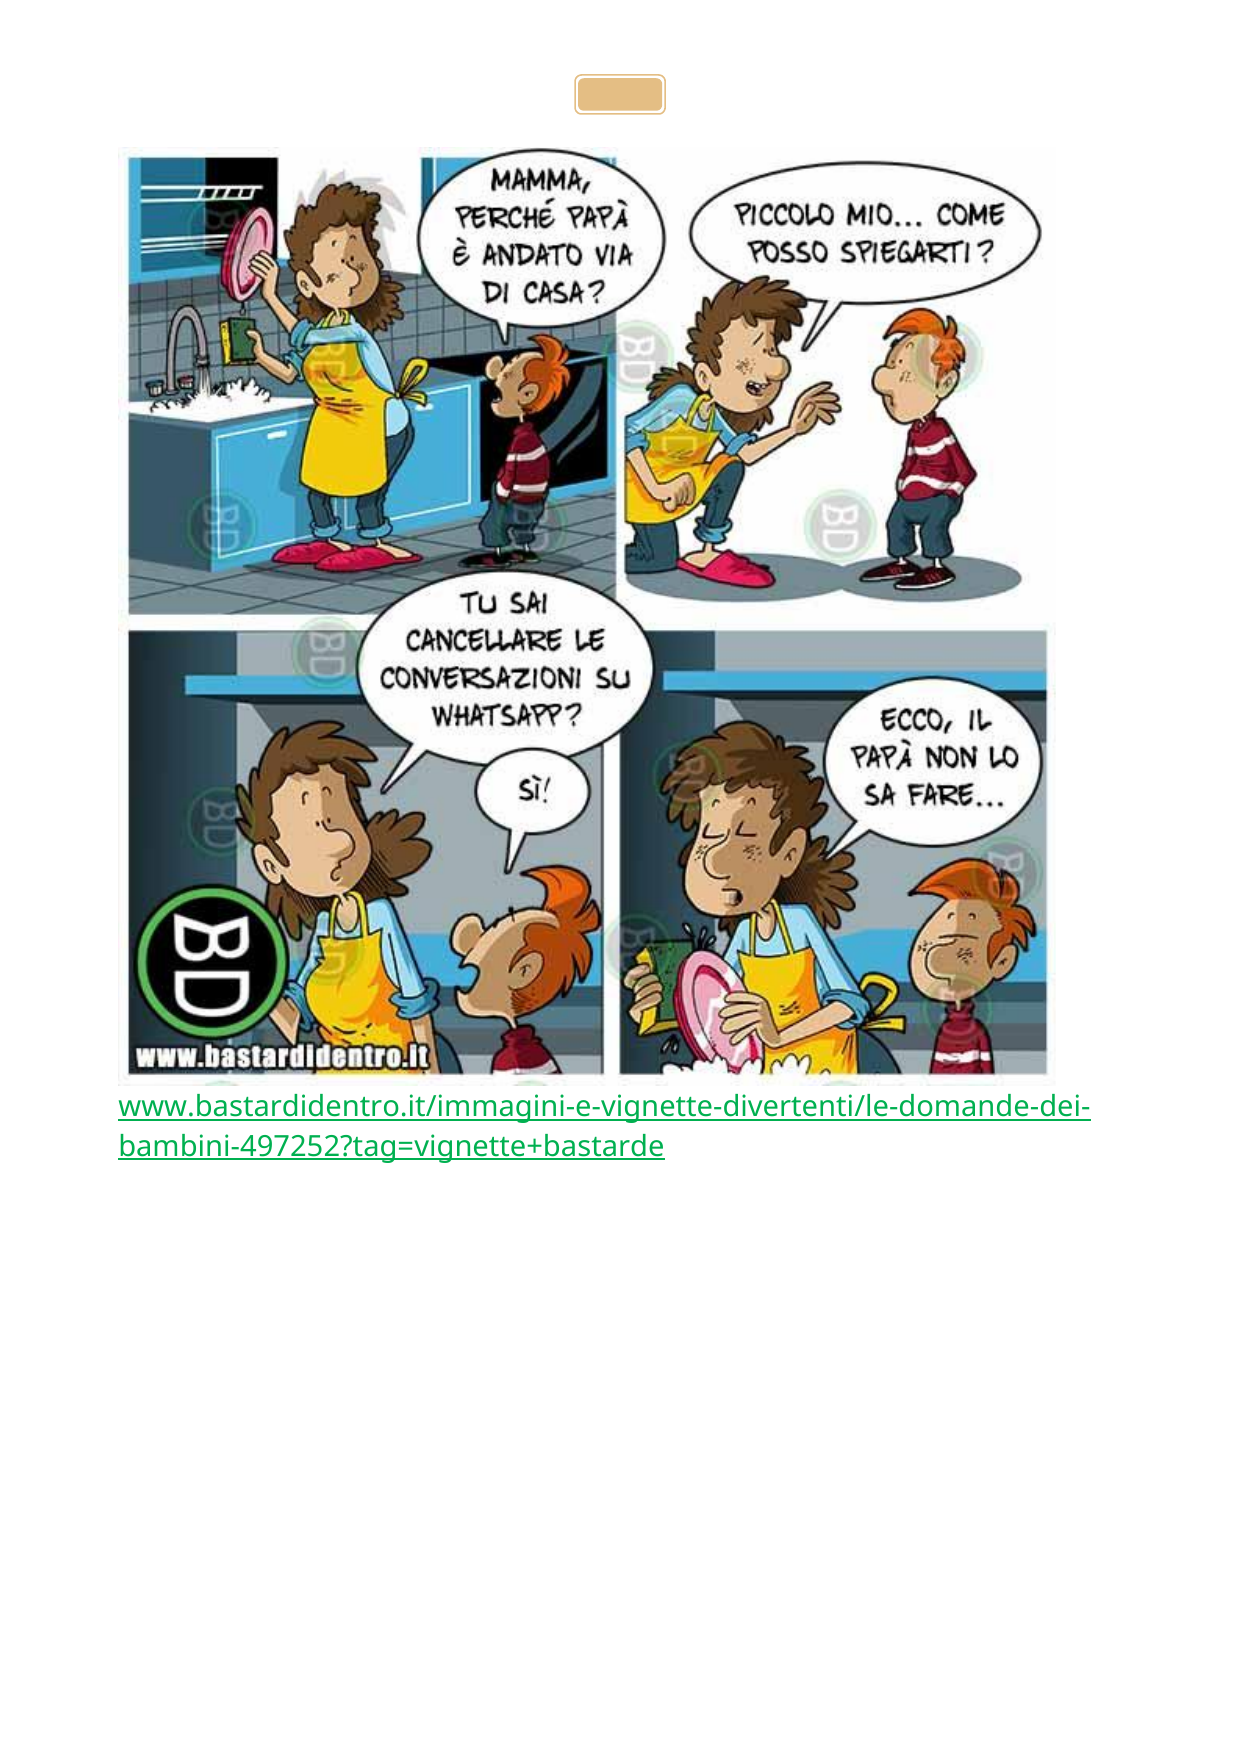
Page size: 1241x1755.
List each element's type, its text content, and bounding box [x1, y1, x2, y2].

text www.bastardidentro.it/immagini-e-vignette-divertenti/le-domande-dei-bambini-497252?tag=vignette+bastarde [118, 1085, 1122, 1164]
